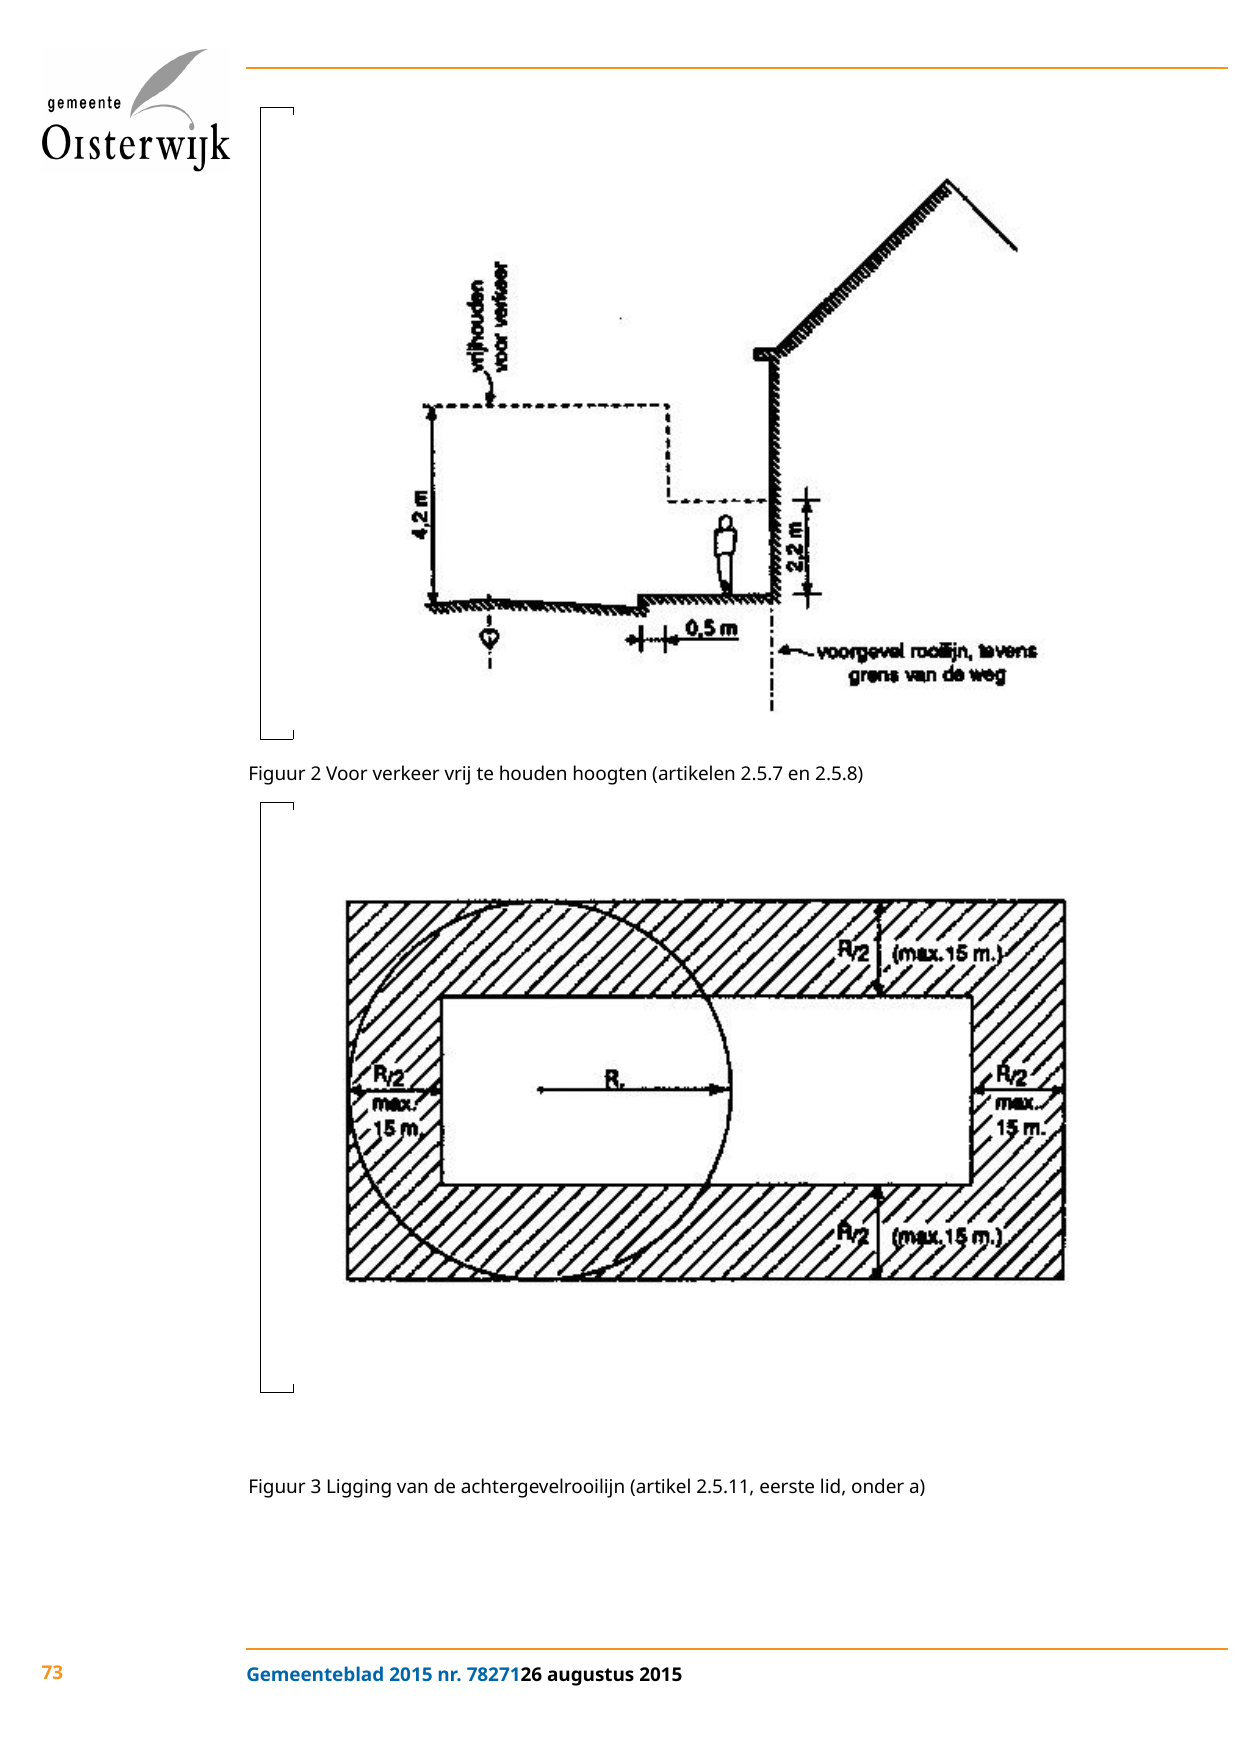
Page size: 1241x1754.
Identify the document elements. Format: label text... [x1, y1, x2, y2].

text Figuur 2 Voor verkeer vrij te houden hoogten (artikelen 2.5.7 en 2.5.8) [248, 760, 1152, 786]
picture [268, 810, 1129, 1384]
picture [268, 115, 1129, 730]
text Figuur 3 Ligging van de achtergevelrooilijn (artikel 2.5.11, eerste lid, onder a) [248, 1473, 1152, 1498]
picture [41, 47, 231, 172]
